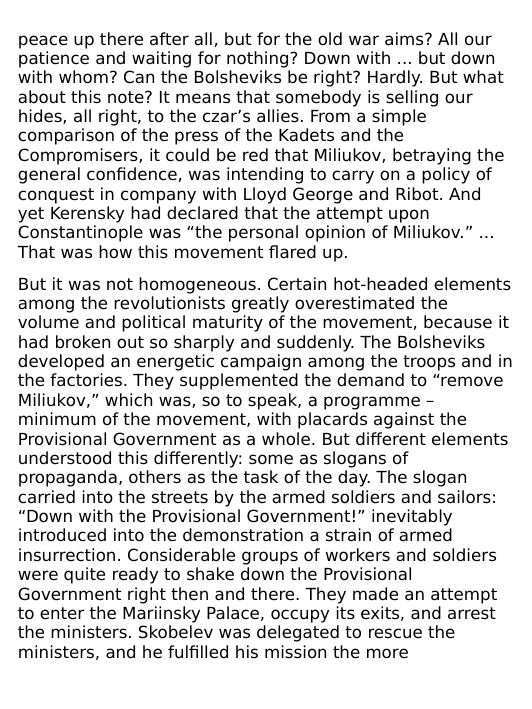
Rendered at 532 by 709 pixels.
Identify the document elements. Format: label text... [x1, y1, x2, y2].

text peace up there after all, but for the old war aims? All our patience and waiting for nothing? Down with ... but down with whom? Can the Bolsheviks be right? Hardly. But what about this note? It means that somebody is selling our hides, all right, to the czar’s allies. From a simple comparison of the press of the Kadets and the Compromisers, it could be red that Miliukov, betraying the general confidence, was intending to carry on a policy of conquest in company with Lloyd George and Ribot. And yet Kerensky had declared that the attempt upon Constantinople was “the personal opinion of Miliukov.” ... That was how this movement flared up. [18, 29, 514, 262]
text But it was not homogeneous. Certain hot-headed elements among the revolutionists greatly overestimated the volume and political maturity of the movement, because it had broken out so sharply and suddenly. The Bolsheviks developed an energetic campaign among the troops and in the factories. They supplemented the demand to “remove Miliukov,” which was, so to speak, a programme – minimum of the movement, with placards against the Provisional Government as a whole. But different elements understood this differently: some as slogans of propaganda, others as the task of the day. The slogan carried into the streets by the armed soldiers and sailors: “Down with the Provisional Government!” inevitably introduced into the demonstration a strain of armed insurrection. Considerable groups of workers and soldiers were quite ready to shake down the Provisional Government right then and there. They made an attempt to enter the Mariinsky Palace, occupy its exits, and arrest the ministers. Skobelev was delegated to rescue the ministers, and he fulfilled his mission the more [18, 274, 514, 662]
